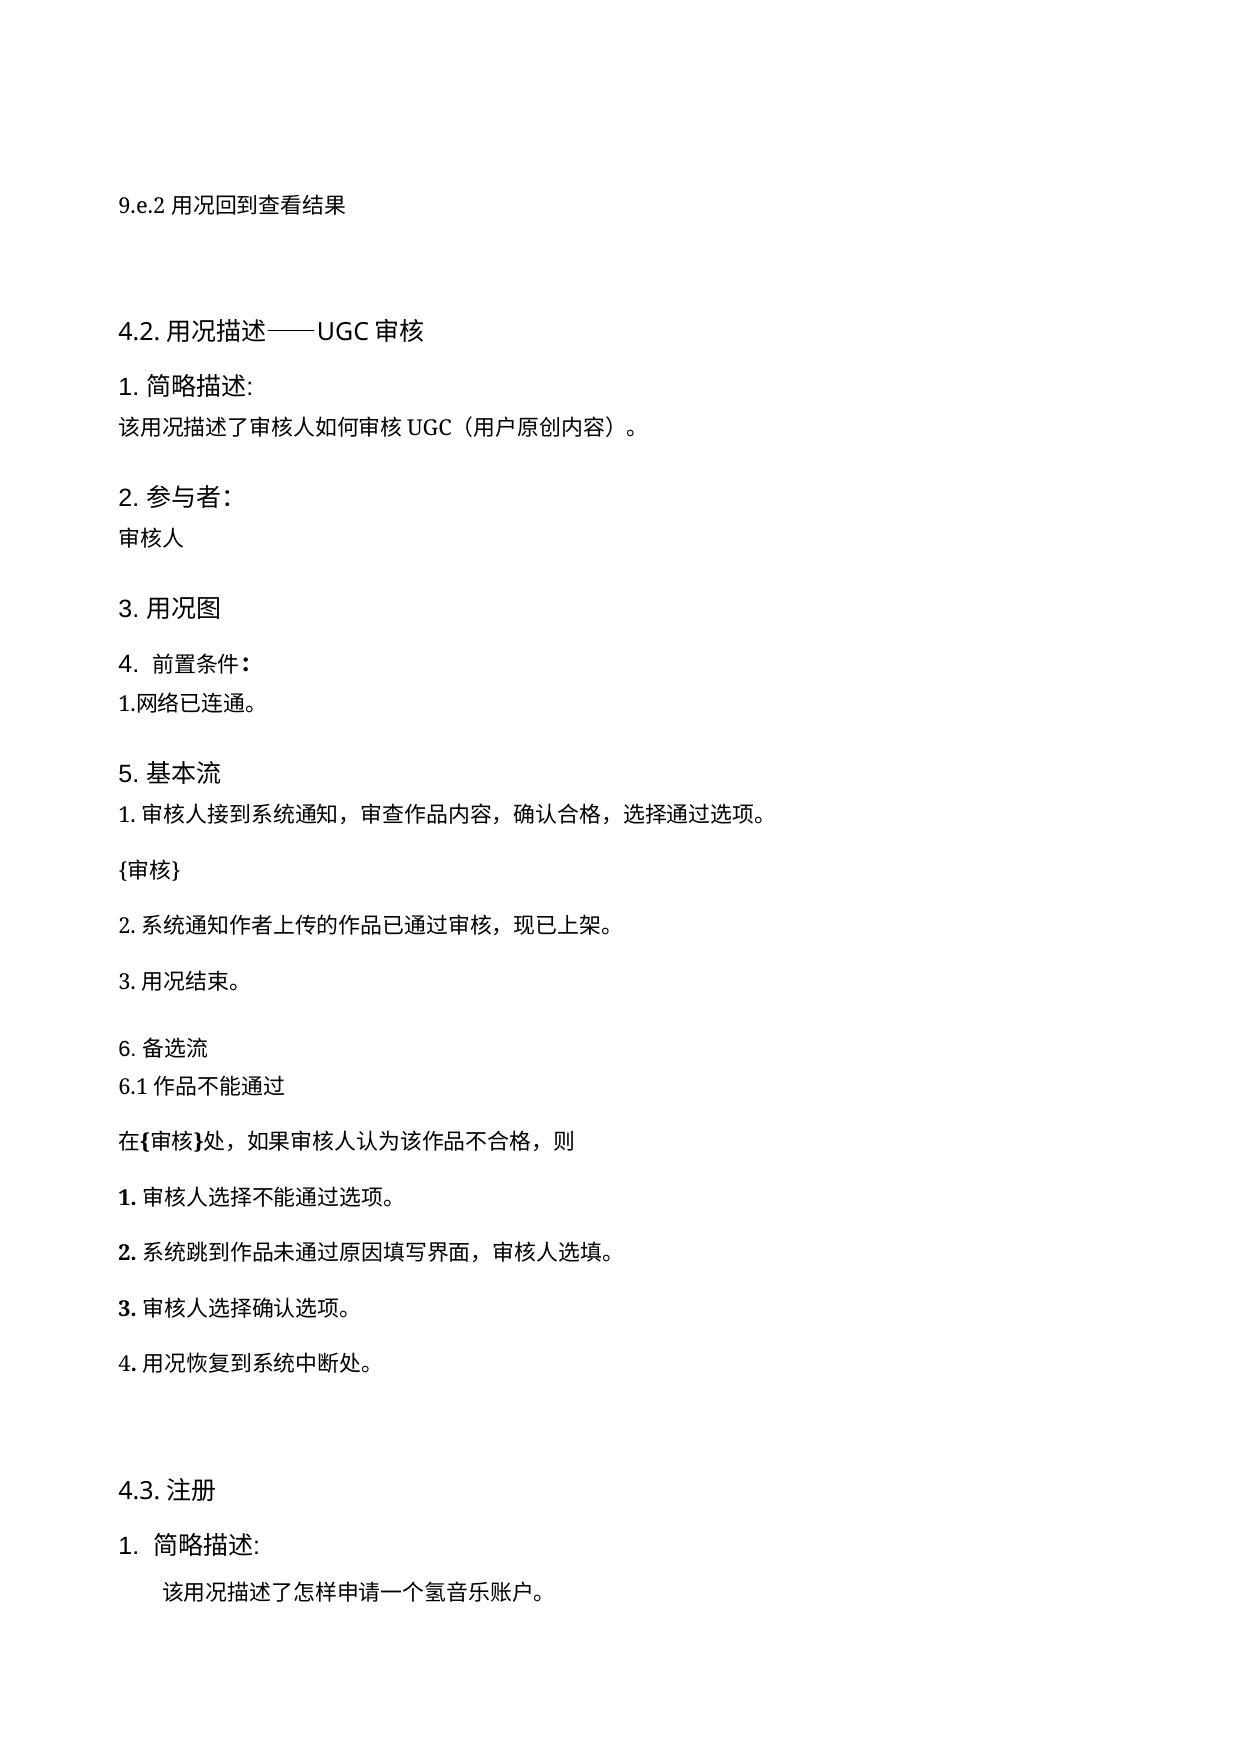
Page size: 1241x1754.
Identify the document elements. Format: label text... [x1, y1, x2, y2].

text 2. 系统跳到作品未通过原因填写界面，审核人选填。 [118, 1235, 1122, 1267]
text 1. 审核人接到系统通知，审查作品内容，确认合格，选择通过选项。 [118, 797, 1122, 829]
subtitle 备选流 [118, 1031, 1122, 1063]
subtitle 前置条件： [118, 643, 1122, 679]
subtitle 注册 [118, 1470, 1122, 1507]
text 该用况描述了审核人如何审核UGC（用户原创内容）。 [118, 410, 1122, 442]
text 3. 用况结束。 [118, 964, 1122, 995]
text 在{审核}处，如果审核人认为该作品不合格，则 [118, 1124, 1122, 1156]
text 9.e.2 用况回到查看结果 [118, 188, 1122, 219]
subtitle 基本流 [118, 754, 1122, 790]
text 2. 系统通知作者上传的作品已通过审核，现已上架。 [118, 908, 1122, 940]
subtitle 用况图 [118, 588, 1122, 624]
subtitle 参与者： [118, 477, 1122, 514]
text 4. 用况恢复到系统中断处。 [118, 1346, 1122, 1378]
text 6.1 作品不能通过 [118, 1069, 1122, 1101]
text 1. 审核人选择不能通过选项。 [118, 1180, 1122, 1212]
text 审核人 [118, 521, 1122, 552]
text 1.网络已连通。 [118, 686, 1122, 718]
subtitle 简略描述: [118, 367, 1122, 403]
subtitle 用况描述——UGC审核 [118, 311, 1122, 348]
subtitle 简略描述: [118, 1526, 1122, 1562]
text 3. 审核人选择确认选项。 [118, 1291, 1122, 1323]
text {审核} [118, 853, 1122, 884]
text 该用况描述了怎样申请一个氢音乐账户。 [118, 1575, 1122, 1607]
